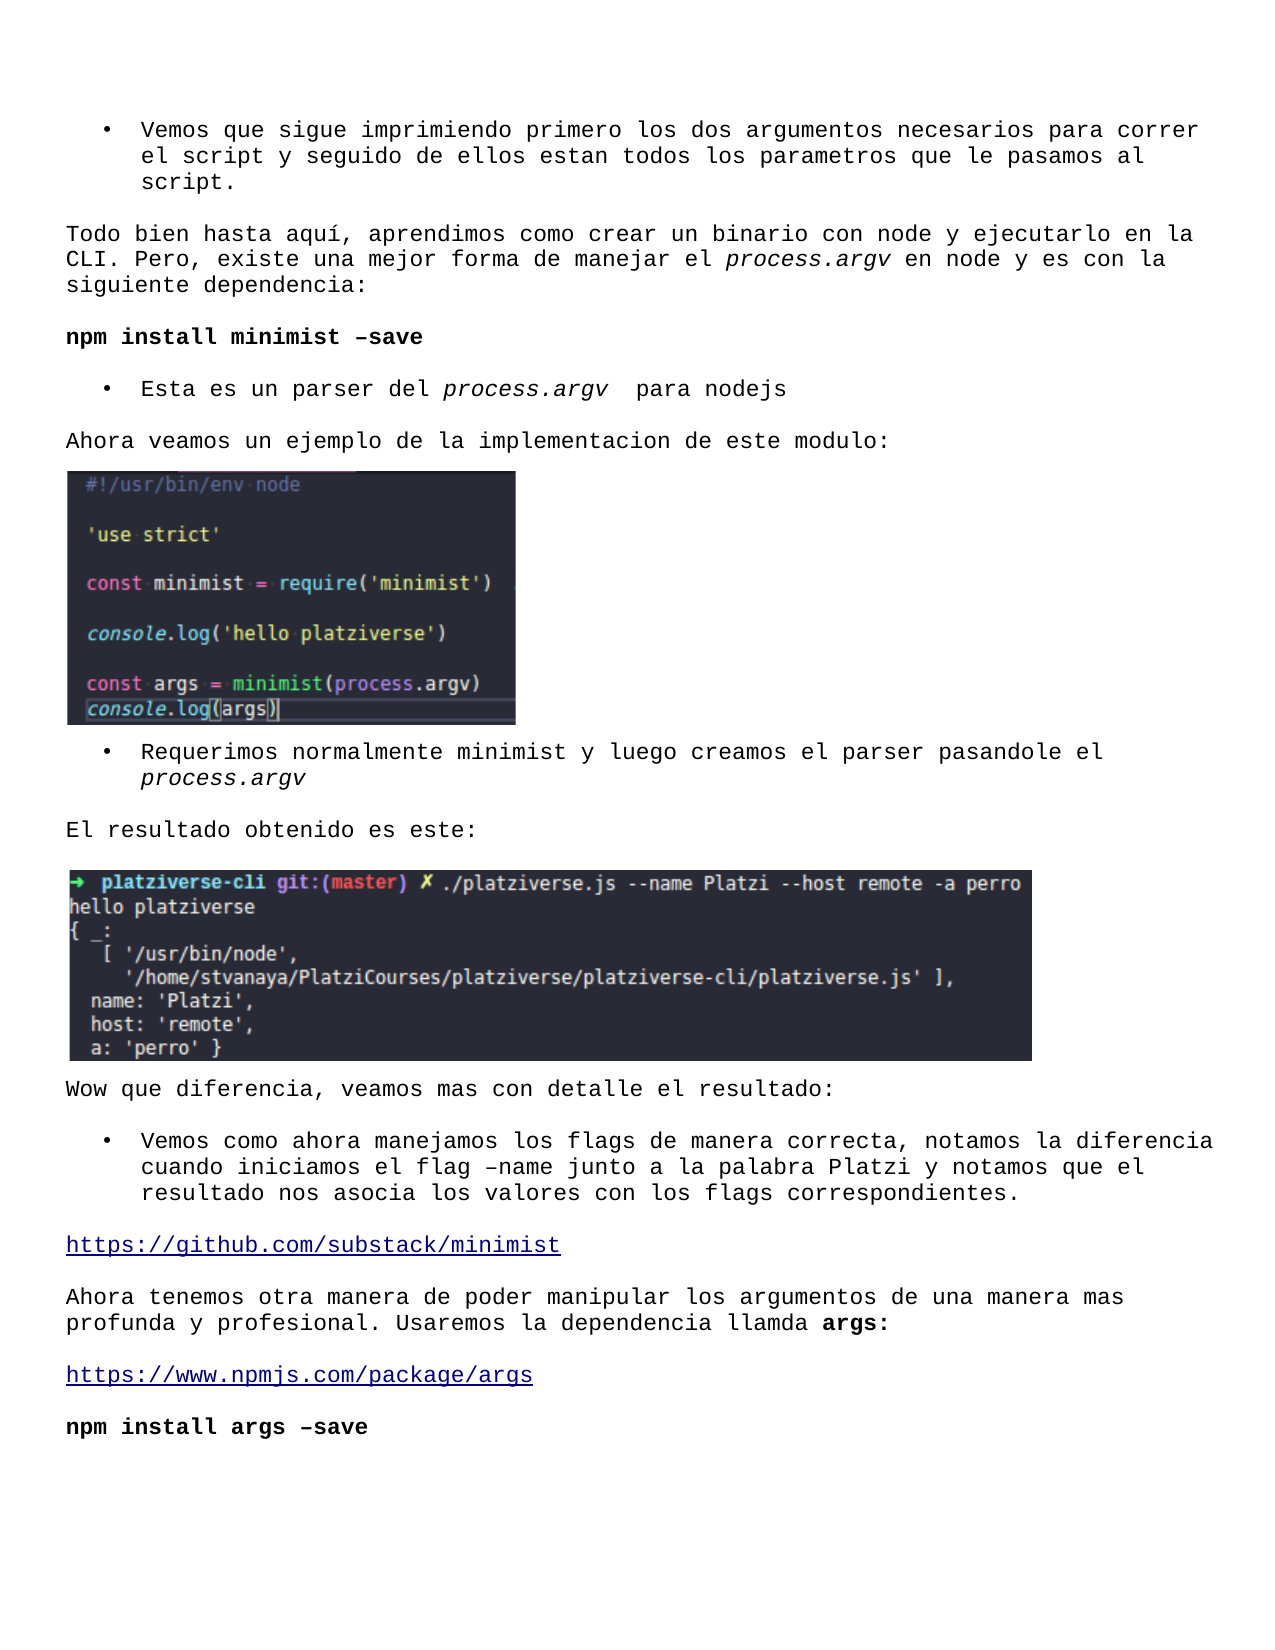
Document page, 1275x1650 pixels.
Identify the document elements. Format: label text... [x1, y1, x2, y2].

list Requerimos normalmente minimist y luego creamos el parser pasandole el process.argv [103, 741, 1217, 792]
text Wow que diferencia, veamos mas con detalle el resultado: [66, 1078, 1217, 1104]
text Todo bien hasta aquí, aprendimos como crear un binario con node y ejecutarlo en la CLI. Pero, existe una mejor forma de manejar el process.argv en node y es con la siguiente dependencia: [66, 222, 1217, 300]
picture [67, 471, 516, 725]
list Vemos como ahora manejamos los flags de manera correcta, notamos la diferencia cuando iniciamos el flag –name junto a la palabra Platzi y notamos que el resultado nos asocia los valores con los flags correspondientes. [103, 1130, 1217, 1207]
text npm install minimist –save [66, 326, 1217, 352]
text https://www.npmjs.com/package/args [66, 1363, 1217, 1389]
text Ahora veamos un ejemplo de la implementacion de este modulo: [66, 429, 1217, 455]
list Vemos que sigue imprimiendo primero los dos argumentos necesarios para correr el script y seguido de ellos estan todos los parametros que le pasamos al script. [103, 118, 1217, 196]
list Esta es un parser del process.argv para nodejs [103, 377, 1217, 403]
text El resultado obtenido es este: [66, 818, 1217, 844]
text https://github.com/substack/minimist [66, 1233, 1217, 1259]
text npm install args –save [66, 1415, 1217, 1441]
text Ahora tenemos otra manera de poder manipular los argumentos de una manera mas profunda y profesional. Usaremos la dependencia llamda args: [66, 1285, 1217, 1337]
picture [69, 870, 1032, 1061]
